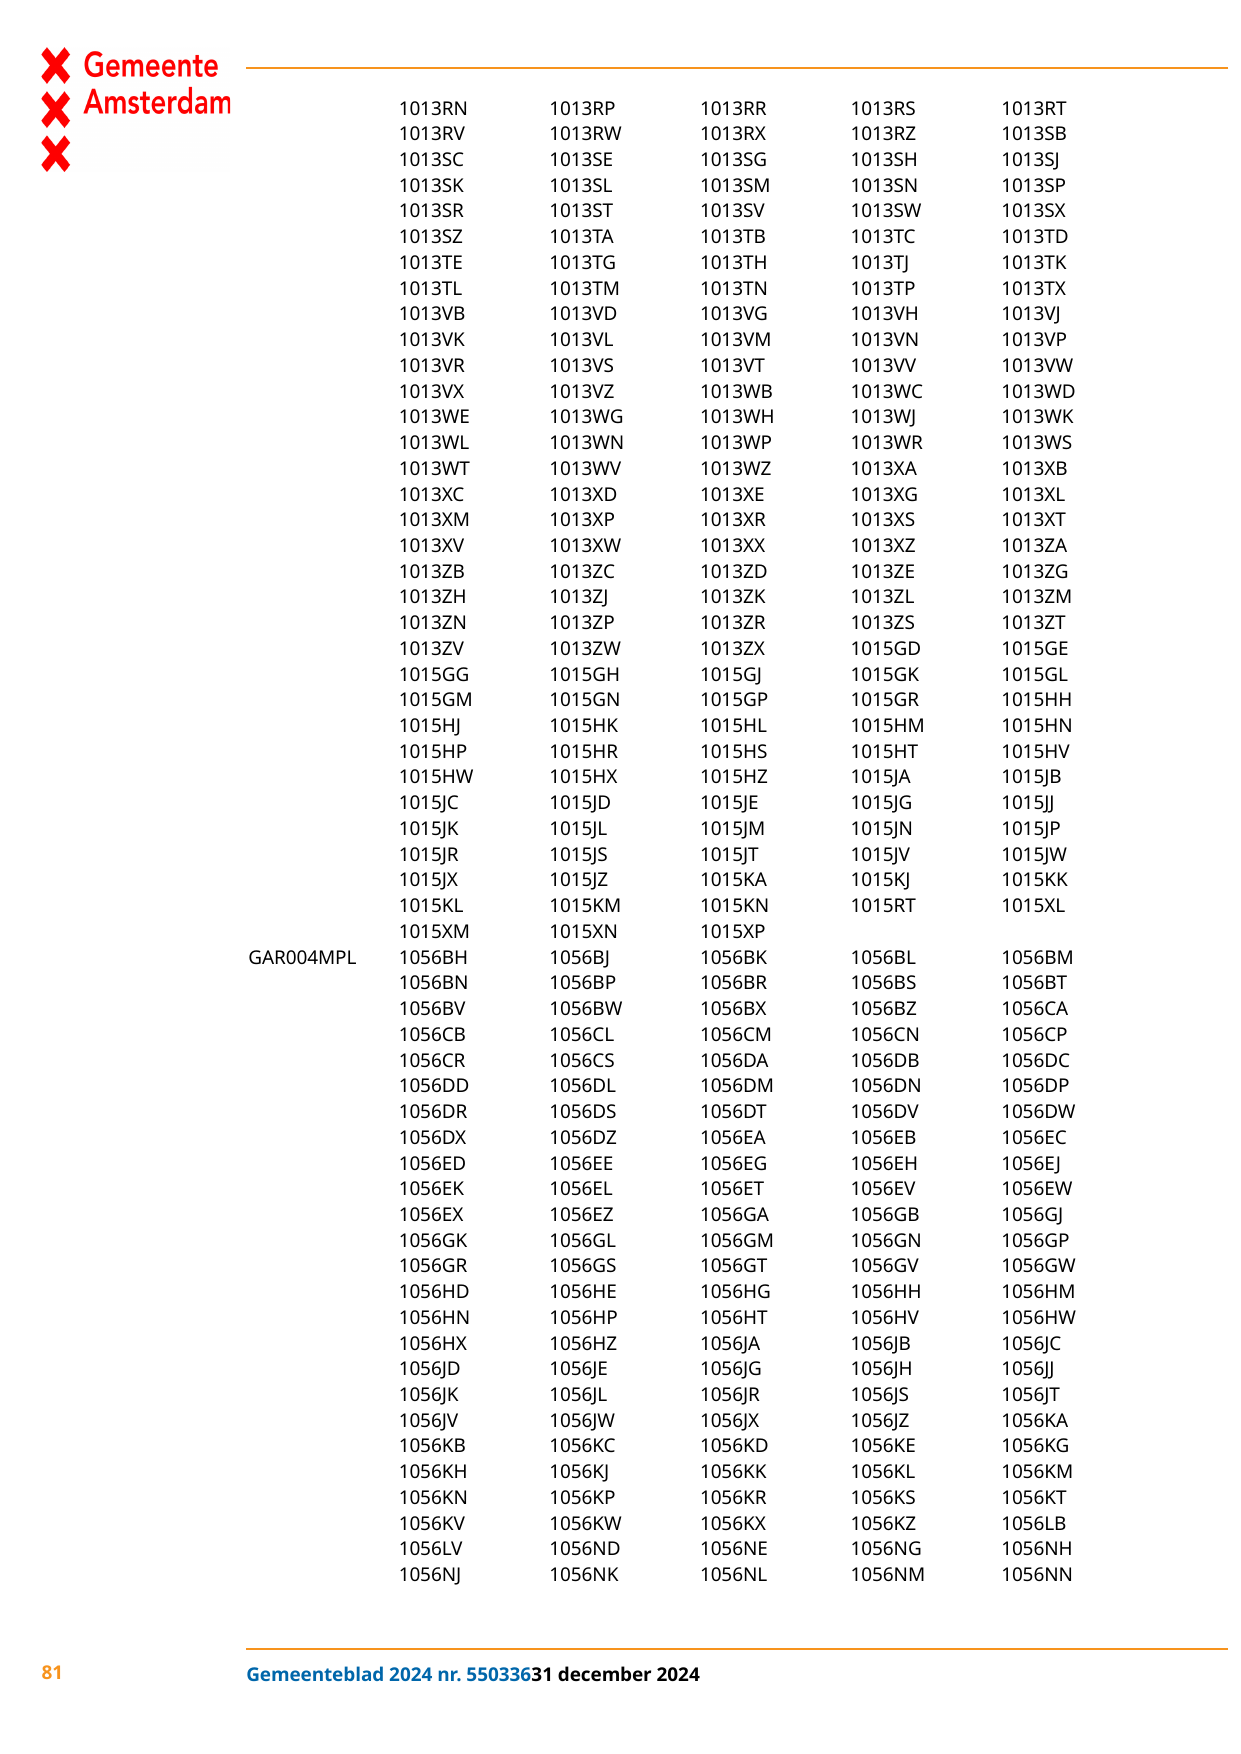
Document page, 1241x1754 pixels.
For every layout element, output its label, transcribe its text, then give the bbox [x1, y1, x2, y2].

table_cell 1056HE [549, 1278, 700, 1304]
table_cell 1013TX [1001, 275, 1152, 301]
table_cell 1013ZK [700, 584, 850, 609]
table_cell [248, 815, 398, 841]
table_cell 1013XC [399, 481, 549, 506]
table_cell 1013TN [700, 275, 850, 301]
table_cell [248, 1021, 398, 1047]
table_cell 1056DL [549, 1073, 700, 1098]
table_cell 1056JL [549, 1381, 700, 1407]
table_cell 1056KD [700, 1433, 850, 1458]
table_cell 1013TK [1001, 249, 1152, 275]
table_cell 1013ZV [399, 635, 549, 661]
table_cell 1056HZ [549, 1330, 700, 1356]
table_cell 1015GK [850, 661, 1001, 687]
table_cell 1056HW [1001, 1304, 1152, 1330]
table_cell 1056KL [850, 1459, 1001, 1484]
table_cell 1015HJ [399, 712, 549, 738]
table_cell 1013ZH [399, 584, 549, 609]
table_cell 1056BX [700, 995, 850, 1021]
table_cell 1056NL [700, 1561, 850, 1587]
table_cell [248, 1356, 398, 1381]
table_cell 1013VX [399, 378, 549, 403]
table_cell [248, 224, 398, 249]
table_cell 1013WS [1001, 429, 1152, 455]
table_cell 1056CS [549, 1047, 700, 1072]
table_cell 1013VB [399, 301, 549, 326]
table_cell [248, 1459, 398, 1484]
table_cell 1013VJ [1001, 301, 1152, 326]
table_cell 1056EJ [1001, 1150, 1152, 1175]
table_cell [248, 1124, 398, 1150]
table_cell 1013ZN [399, 609, 549, 635]
table_cell 1013ZS [850, 609, 1001, 635]
table_cell 1056ND [549, 1536, 700, 1561]
table_cell 1013SW [850, 198, 1001, 223]
table_cell 1013ZW [549, 635, 700, 661]
table_cell 1013XT [1001, 506, 1152, 532]
table_cell 1013XP [549, 506, 700, 532]
table_cell 1013RR [700, 95, 850, 121]
table_cell 1013ZB [399, 558, 549, 584]
table_cell 1015JD [549, 790, 700, 815]
table_cell 1056ET [700, 1175, 850, 1201]
table_cell 1056EE [549, 1150, 700, 1175]
table_cell 1056KW [549, 1510, 700, 1536]
table_cell [248, 429, 398, 455]
table_cell 1015JS [549, 841, 700, 867]
table_cell 1013WL [399, 429, 549, 455]
table_cell [248, 1561, 398, 1587]
table_cell 1013ZG [1001, 558, 1152, 584]
table_cell 1013ZE [850, 558, 1001, 584]
table_cell 1013SJ [1001, 146, 1152, 172]
table_cell [248, 506, 398, 532]
table_cell 1013XR [700, 506, 850, 532]
table_cell GAR004MPL [248, 944, 398, 969]
table_cell 1013WV [549, 455, 700, 481]
table_cell 1013VD [549, 301, 700, 326]
table_cell 1056KM [1001, 1459, 1152, 1484]
table_cell 1015HP [399, 738, 549, 764]
table_cell 1015HL [700, 712, 850, 738]
table_cell 1015GH [549, 661, 700, 687]
table_cell 1056JC [1001, 1330, 1152, 1356]
table_cell 1056DA [700, 1047, 850, 1072]
table_cell 1013XX [700, 532, 850, 558]
table_cell 1056DS [549, 1098, 700, 1124]
table_cell 1056KS [850, 1484, 1001, 1510]
table_cell 1015GM [399, 687, 549, 712]
table_cell 1056CP [1001, 1021, 1152, 1047]
table_cell 1056CA [1001, 995, 1152, 1021]
table_cell 1015JR [399, 841, 549, 867]
table_cell 1056BZ [850, 995, 1001, 1021]
table_cell 1015GN [549, 687, 700, 712]
table_cell 1013RV [399, 121, 549, 146]
table_cell [248, 1381, 398, 1407]
table_cell 1056EK [399, 1175, 549, 1201]
table_cell 1056BK [700, 944, 850, 969]
table_cell 1056GS [549, 1253, 700, 1278]
table_cell [248, 1433, 398, 1458]
table_cell [248, 1304, 398, 1330]
table_cell [248, 661, 398, 687]
table_cell [248, 352, 398, 378]
table_cell 1056GV [850, 1253, 1001, 1278]
table_cell 1013WH [700, 404, 850, 429]
table_cell 1013TM [549, 275, 700, 301]
table_cell 1013WB [700, 378, 850, 403]
table_cell 1056JD [399, 1356, 549, 1381]
table_cell 1015JW [1001, 841, 1152, 867]
table_cell 1056EG [700, 1150, 850, 1175]
table_cell 1015XP [700, 918, 850, 944]
table_cell [248, 918, 398, 944]
table_cell 1056DP [1001, 1073, 1152, 1098]
table_cell 1015GR [850, 687, 1001, 712]
table_cell 1056DV [850, 1098, 1001, 1124]
table_cell 1056KR [700, 1484, 850, 1510]
table_cell [248, 1407, 398, 1433]
table_cell 1013XG [850, 481, 1001, 506]
table_cell 1056EH [850, 1150, 1001, 1175]
table_cell 1056KX [700, 1510, 850, 1536]
table_cell [248, 1047, 398, 1072]
table_cell 1015JK [399, 815, 549, 841]
table_cell 1015HH [1001, 687, 1152, 712]
table_cell 1056KC [549, 1433, 700, 1458]
table_cell 1013XB [1001, 455, 1152, 481]
table_cell 1015KK [1001, 867, 1152, 892]
table_cell 1056DT [700, 1098, 850, 1124]
table_cell 1056BP [549, 970, 700, 995]
table_cell 1056JJ [1001, 1356, 1152, 1381]
table_cell 1013VS [549, 352, 700, 378]
table_cell 1013VP [1001, 326, 1152, 352]
table_cell 1013VR [399, 352, 549, 378]
table_cell 1056GW [1001, 1253, 1152, 1278]
table_cell 1056DD [399, 1073, 549, 1098]
table_cell [248, 1536, 398, 1561]
table_cell 1056DR [399, 1098, 549, 1124]
table_cell 1056NJ [399, 1561, 549, 1587]
table_cell 1013SB [1001, 121, 1152, 146]
table_cell [248, 1175, 398, 1201]
table_cell [248, 1098, 398, 1124]
table_cell [248, 146, 398, 172]
table_cell [248, 893, 398, 918]
table_cell 1056GA [700, 1201, 850, 1227]
table_cell [248, 790, 398, 815]
table_cell 1013TJ [850, 249, 1001, 275]
table_cell 1056NE [700, 1536, 850, 1561]
table_cell 1013XE [700, 481, 850, 506]
table_cell 1013ZC [549, 558, 700, 584]
table_cell [248, 738, 398, 764]
table_cell 1015KA [700, 867, 850, 892]
table_cell 1013ZL [850, 584, 1001, 609]
table_cell 1056KT [1001, 1484, 1152, 1510]
table_cell 1056EC [1001, 1124, 1152, 1150]
table_cell 1013RT [1001, 95, 1152, 121]
table_cell 1013XW [549, 532, 700, 558]
table_cell 1013TP [850, 275, 1001, 301]
table_cell 1056CM [700, 1021, 850, 1047]
table_cell 1013SZ [399, 224, 549, 249]
table_cell 1056BV [399, 995, 549, 1021]
table_cell 1056GT [700, 1253, 850, 1278]
table_cell 1056NK [549, 1561, 700, 1587]
table_cell 1056CB [399, 1021, 549, 1047]
table_cell 1056JS [850, 1381, 1001, 1407]
table_cell 1056CN [850, 1021, 1001, 1047]
table_cell [248, 198, 398, 223]
table_cell 1056HH [850, 1278, 1001, 1304]
table_cell 1013SN [850, 172, 1001, 198]
table_cell 1013TL [399, 275, 549, 301]
table_cell 1013SK [399, 172, 549, 198]
table_cell 1015KL [399, 893, 549, 918]
table_cell 1013ZT [1001, 609, 1152, 635]
table_cell 1056JV [399, 1407, 549, 1433]
table_cell 1056GJ [1001, 1201, 1152, 1227]
table_cell 1015XN [549, 918, 700, 944]
table_cell 1013XA [850, 455, 1001, 481]
table_cell 1013TE [399, 249, 549, 275]
table_cell 1015XM [399, 918, 549, 944]
table_cell 1013VN [850, 326, 1001, 352]
table_cell 1056NG [850, 1536, 1001, 1561]
table_cell [248, 378, 398, 403]
table_cell 1013ZJ [549, 584, 700, 609]
table_cell 1056GK [399, 1227, 549, 1253]
table_cell 1056KZ [850, 1510, 1001, 1536]
table_cell 1056BM [1001, 944, 1152, 969]
table_cell 1015HK [549, 712, 700, 738]
table_cell 1015RT [850, 893, 1001, 918]
table_cell 1015GP [700, 687, 850, 712]
table_cell 1015HW [399, 764, 549, 789]
table_cell [248, 970, 398, 995]
table_cell 1056HP [549, 1304, 700, 1330]
table_cell 1056BJ [549, 944, 700, 969]
table_cell 1013WT [399, 455, 549, 481]
table_cell 1056NH [1001, 1536, 1152, 1561]
table_cell 1013TB [700, 224, 850, 249]
table_cell 1013VW [1001, 352, 1152, 378]
table_cell 1056HV [850, 1304, 1001, 1330]
table_cell [248, 1253, 398, 1278]
table_cell 1056BH [399, 944, 549, 969]
table_cell 1056JZ [850, 1407, 1001, 1433]
table_cell 1015JT [700, 841, 850, 867]
table_cell 1056JG [700, 1356, 850, 1381]
table_cell 1056ED [399, 1150, 549, 1175]
table_cell 1056LB [1001, 1510, 1152, 1536]
table_cell 1013SH [850, 146, 1001, 172]
table_cell 1015HZ [700, 764, 850, 789]
table_cell 1056GM [700, 1227, 850, 1253]
table_cell 1013SP [1001, 172, 1152, 198]
table_cell 1013WP [700, 429, 850, 455]
table_cell 1056JR [700, 1381, 850, 1407]
table_cell [248, 1073, 398, 1098]
table_cell [248, 1278, 398, 1304]
table_cell 1015JP [1001, 815, 1152, 841]
table_cell 1015JL [549, 815, 700, 841]
table_cell 1015JE [700, 790, 850, 815]
table_cell [248, 584, 398, 609]
table_cell 1013VK [399, 326, 549, 352]
table_cell 1013ZX [700, 635, 850, 661]
table_cell 1056KG [1001, 1433, 1152, 1458]
table_cell 1015HT [850, 738, 1001, 764]
table_cell 1015JM [700, 815, 850, 841]
table_cell [1001, 918, 1152, 944]
table_cell 1013TH [700, 249, 850, 275]
table_cell 1013XV [399, 532, 549, 558]
table_cell 1015JA [850, 764, 1001, 789]
table_cell 1056HM [1001, 1278, 1152, 1304]
table_cell 1015GD [850, 635, 1001, 661]
table_cell 1056NN [1001, 1561, 1152, 1587]
table_cell 1013SG [700, 146, 850, 172]
table_cell 1013VV [850, 352, 1001, 378]
table_cell 1013SL [549, 172, 700, 198]
table_cell [248, 301, 398, 326]
table_cell 1056DX [399, 1124, 549, 1150]
table_cell 1015KN [700, 893, 850, 918]
table_cell 1013VZ [549, 378, 700, 403]
table_cell 1013WK [1001, 404, 1152, 429]
table_cell 1056EX [399, 1201, 549, 1227]
table_cell 1056EW [1001, 1175, 1152, 1201]
table_cell 1013RP [549, 95, 700, 121]
table_cell 1056BS [850, 970, 1001, 995]
table_cell 1015JZ [549, 867, 700, 892]
table_cell [248, 481, 398, 506]
table_cell 1013WD [1001, 378, 1152, 403]
table_cell [248, 326, 398, 352]
table_cell 1056CR [399, 1047, 549, 1072]
table_cell [248, 687, 398, 712]
table_cell 1015JJ [1001, 790, 1152, 815]
table_cell 1013VH [850, 301, 1001, 326]
table_cell 1056LV [399, 1536, 549, 1561]
table_cell 1013VM [700, 326, 850, 352]
table_cell 1056GR [399, 1253, 549, 1278]
table_cell [248, 249, 398, 275]
table_cell 1056JE [549, 1356, 700, 1381]
table_cell 1056KH [399, 1459, 549, 1484]
table_cell 1015KM [549, 893, 700, 918]
table_cell 1015JG [850, 790, 1001, 815]
table_cell 1013ST [549, 198, 700, 223]
table_cell 1056DB [850, 1047, 1001, 1072]
table_cell 1015HM [850, 712, 1001, 738]
table_cell 1056GL [549, 1227, 700, 1253]
table_cell 1056JX [700, 1407, 850, 1433]
table_cell 1056BR [700, 970, 850, 995]
table_cell [248, 995, 398, 1021]
table_cell 1056BL [850, 944, 1001, 969]
table_cell 1013SX [1001, 198, 1152, 223]
table_cell 1056KK [700, 1459, 850, 1484]
table_cell 1013ZM [1001, 584, 1152, 609]
table_cell 1056DM [700, 1073, 850, 1098]
table_cell 1015JN [850, 815, 1001, 841]
table_cell 1056JH [850, 1356, 1001, 1381]
table_cell 1013WN [549, 429, 700, 455]
table_cell 1013XD [549, 481, 700, 506]
picture [41, 47, 231, 172]
table_cell 1013RW [549, 121, 700, 146]
table_cell 1056KA [1001, 1407, 1152, 1433]
table_cell 1015HS [700, 738, 850, 764]
table_cell 1056JW [549, 1407, 700, 1433]
table_cell 1013WC [850, 378, 1001, 403]
table_cell 1056HX [399, 1330, 549, 1356]
table_cell 1013RX [700, 121, 850, 146]
table_cell [850, 918, 1001, 944]
table_cell 1056KE [850, 1433, 1001, 1458]
table_cell 1013WZ [700, 455, 850, 481]
table_cell 1056HD [399, 1278, 549, 1304]
table_cell 1056GB [850, 1201, 1001, 1227]
table_cell 1013TA [549, 224, 700, 249]
table_cell 1056BT [1001, 970, 1152, 995]
table_cell [248, 532, 398, 558]
table_cell 1015JV [850, 841, 1001, 867]
table_cell 1013VL [549, 326, 700, 352]
table_cell [248, 95, 398, 121]
table_cell 1013WG [549, 404, 700, 429]
table_cell [248, 1227, 398, 1253]
table_cell [248, 1510, 398, 1536]
table_cell 1056KJ [549, 1459, 700, 1484]
table_cell [248, 635, 398, 661]
table_cell [248, 764, 398, 789]
table_cell 1056HT [700, 1304, 850, 1330]
table_cell 1056DN [850, 1073, 1001, 1098]
table_cell [248, 275, 398, 301]
table_cell [248, 609, 398, 635]
table_cell 1056BN [399, 970, 549, 995]
table_cell [248, 455, 398, 481]
table_cell 1056JA [700, 1330, 850, 1356]
table_cell 1056CL [549, 1021, 700, 1047]
table_cell 1056JB [850, 1330, 1001, 1356]
table_cell 1015GL [1001, 661, 1152, 687]
table_cell [248, 404, 398, 429]
table_cell 1015GJ [700, 661, 850, 687]
table_cell [248, 558, 398, 584]
table_cell 1056EV [850, 1175, 1001, 1201]
table_cell 1013VG [700, 301, 850, 326]
table_cell 1015HN [1001, 712, 1152, 738]
table_cell 1013TC [850, 224, 1001, 249]
table_cell [248, 867, 398, 892]
table_cell 1056HG [700, 1278, 850, 1304]
table_cell 1056KP [549, 1484, 700, 1510]
table_cell 1013TG [549, 249, 700, 275]
table_cell 1013RZ [850, 121, 1001, 146]
table_cell 1013SC [399, 146, 549, 172]
table_cell 1056DC [1001, 1047, 1152, 1072]
table_cell 1015GE [1001, 635, 1152, 661]
table_cell 1013TD [1001, 224, 1152, 249]
table_cell 1056BW [549, 995, 700, 1021]
table_cell [248, 841, 398, 867]
table_cell 1015GG [399, 661, 549, 687]
table_cell 1056NM [850, 1561, 1001, 1587]
table_cell 1013WJ [850, 404, 1001, 429]
table_cell 1013RN [399, 95, 549, 121]
table_cell 1015XL [1001, 893, 1152, 918]
table_cell 1056EZ [549, 1201, 700, 1227]
table_cell 1015HV [1001, 738, 1152, 764]
table_cell 1015HR [549, 738, 700, 764]
table_cell 1013ZP [549, 609, 700, 635]
table_cell [248, 121, 398, 146]
table_cell [248, 1484, 398, 1510]
table_cell 1013XS [850, 506, 1001, 532]
table_cell [248, 1330, 398, 1356]
table_cell 1056GN [850, 1227, 1001, 1253]
table_cell 1056DW [1001, 1098, 1152, 1124]
table_cell 1013ZA [1001, 532, 1152, 558]
table_cell 1015JB [1001, 764, 1152, 789]
table_cell 1013RS [850, 95, 1001, 121]
table_cell 1013XL [1001, 481, 1152, 506]
table_cell 1056KN [399, 1484, 549, 1510]
table_cell 1013SV [700, 198, 850, 223]
table_cell 1013SR [399, 198, 549, 223]
table_cell 1056JT [1001, 1381, 1152, 1407]
table_cell 1013VT [700, 352, 850, 378]
table_cell [248, 1201, 398, 1227]
table_cell 1056JK [399, 1381, 549, 1407]
table_cell [248, 172, 398, 198]
table_cell 1056GP [1001, 1227, 1152, 1253]
table_cell 1056DZ [549, 1124, 700, 1150]
table_cell 1015HX [549, 764, 700, 789]
table_cell 1013XZ [850, 532, 1001, 558]
table_cell 1056HN [399, 1304, 549, 1330]
table_cell 1013SE [549, 146, 700, 172]
table_cell [248, 1150, 398, 1175]
table_cell 1015JX [399, 867, 549, 892]
table_cell [248, 712, 398, 738]
table_cell 1013XM [399, 506, 549, 532]
table_cell 1056EL [549, 1175, 700, 1201]
table_cell 1013WE [399, 404, 549, 429]
table_cell 1015JC [399, 790, 549, 815]
table_cell 1056KV [399, 1510, 549, 1536]
table_cell 1013SM [700, 172, 850, 198]
table_cell 1056KB [399, 1433, 549, 1458]
table_cell 1056EB [850, 1124, 1001, 1150]
table_cell 1013WR [850, 429, 1001, 455]
table_cell 1013ZR [700, 609, 850, 635]
table_cell 1015KJ [850, 867, 1001, 892]
table_cell 1056EA [700, 1124, 850, 1150]
table_cell 1013ZD [700, 558, 850, 584]
